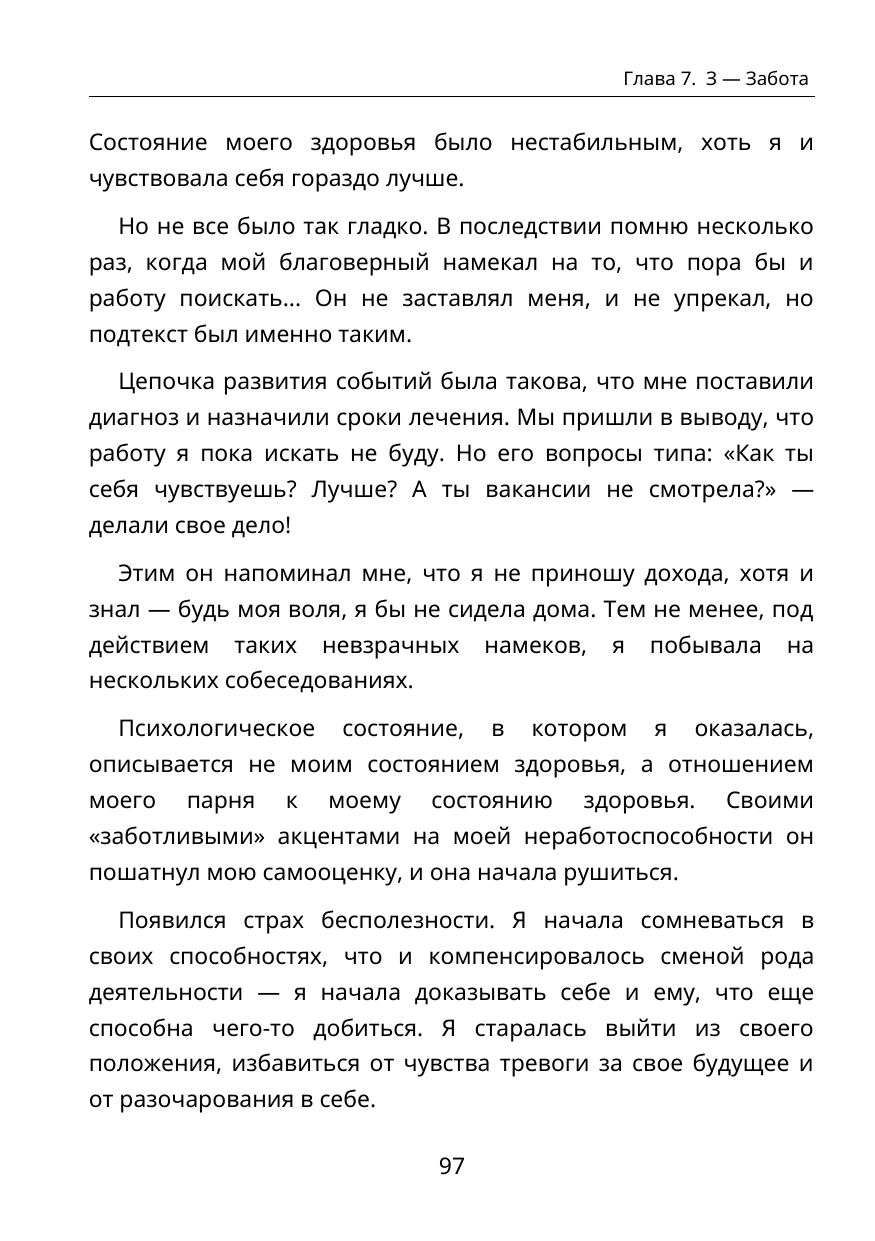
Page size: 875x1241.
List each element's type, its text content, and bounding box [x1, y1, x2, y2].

text Психологическое состояние, в котором я оказалась, описывается не моим состоянием здоровья, а отношением моего парня к моему состоянию здоровья. Своими «заботливыми» акцентами на моей неработоспособности он пошатнул мою самооценку, и она начала рушиться. [88, 712, 815, 887]
text Но не все было так гладко. В последствии помню несколько раз, когда мой благоверный намекал на то, что пора бы и работу поискать... Он не заставлял меня, и не упрекал, но подтекст был именно таким. [88, 210, 815, 349]
text Этим он напоминал мне, что я не приношу дохода, хотя и знал — будь моя воля, я бы не сидела дома. Тем не менее, под действием таких невзрачных намеков, я побывала на нескольких собеседованиях. [88, 557, 815, 696]
text Состояние моего здоровья было нестабильным, хоть я и чувствовала себя гораздо лучше. [88, 126, 815, 193]
text Появился страх бесполезности. Я начала сомневаться в своих способностях, что и компенсировалось сменой рода деятельности — я начала доказывать себе и ему, что еще способна чего-то добиться. Я старалась выйти из своего положения, избавиться от чувства тревоги за свое будущее и от разочарования в себе. [88, 904, 815, 1114]
text Цепочка развития событий была такова, что мне поставили диагноз и назначили сроки лечения. Мы пришли в выводу, что работу я пока искать не буду. Но его вопросы типа: «Как ты себя чувствуешь? Лучше? А ты вакансии не смотрела?» — делали свое дело! [88, 365, 815, 540]
